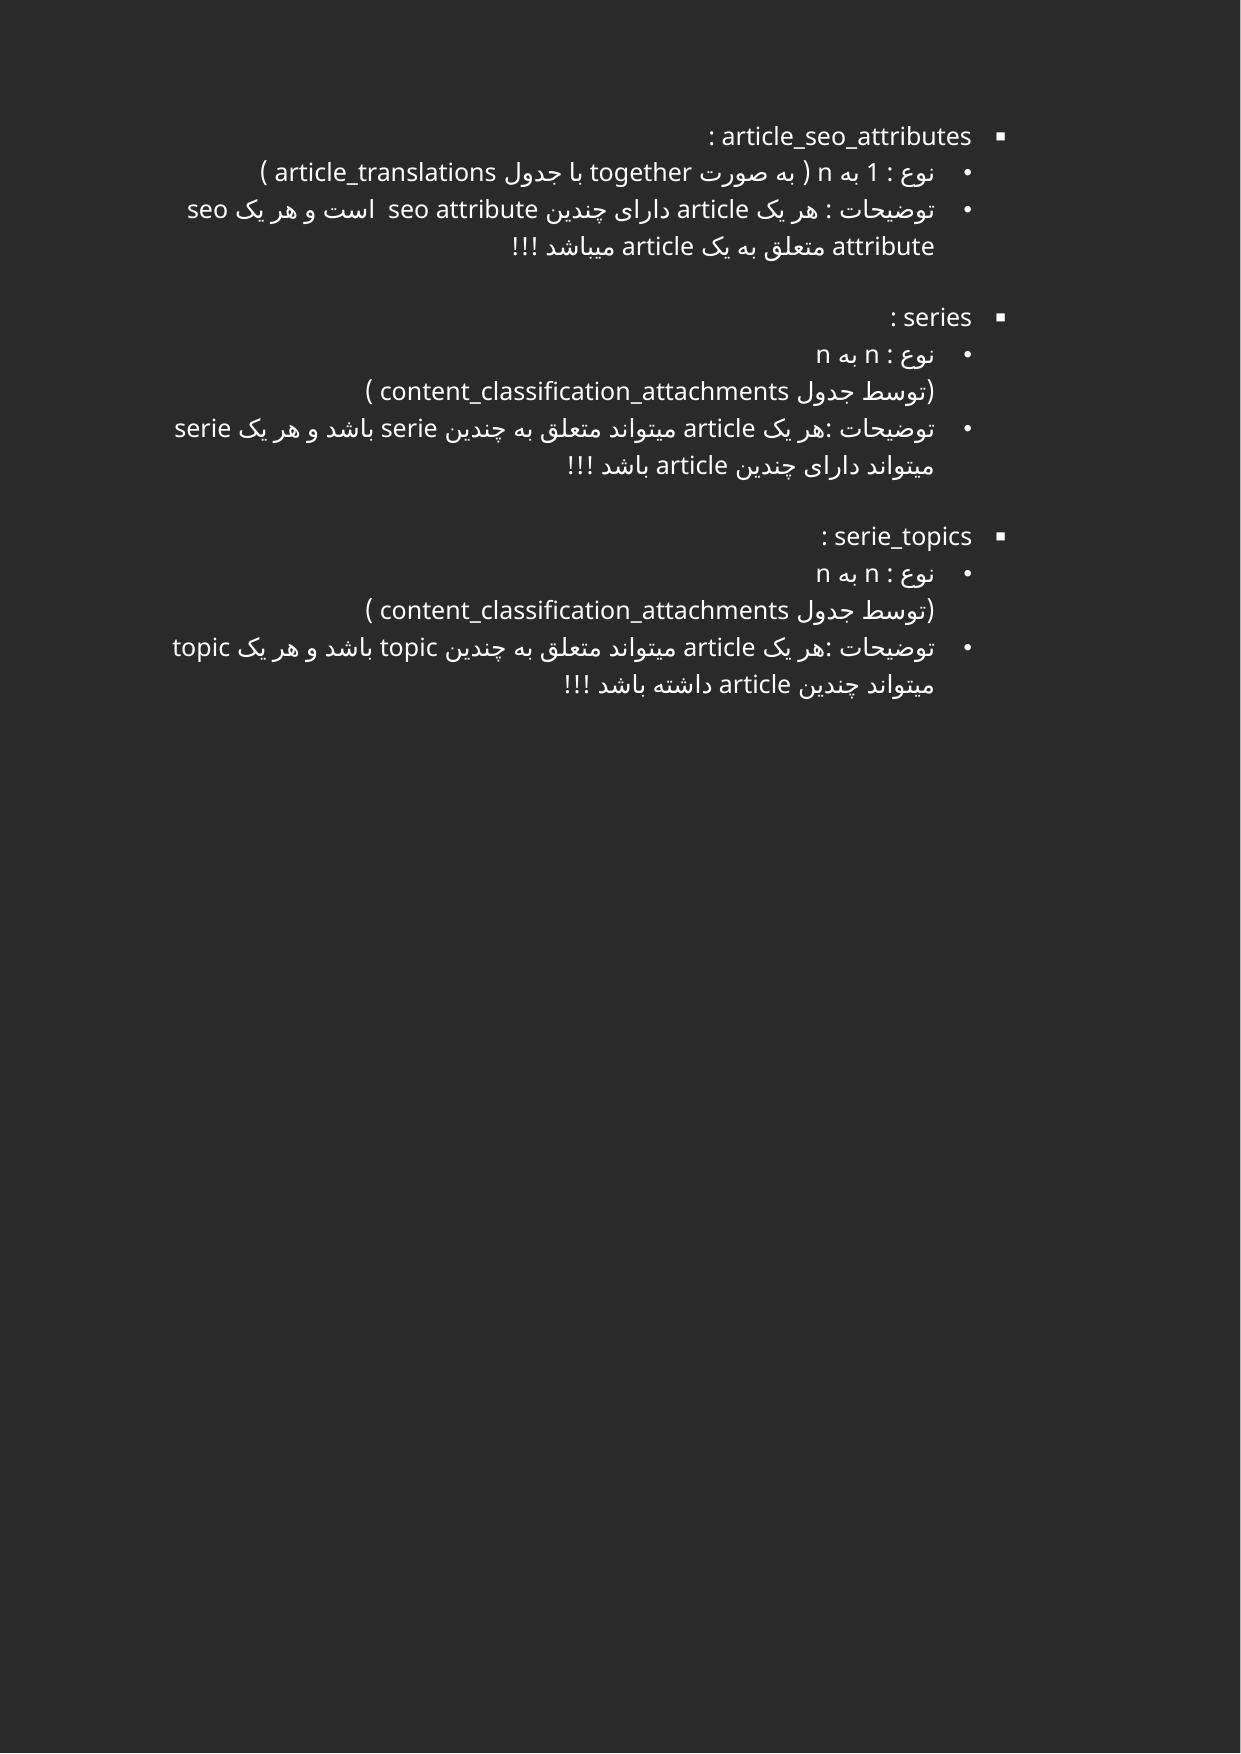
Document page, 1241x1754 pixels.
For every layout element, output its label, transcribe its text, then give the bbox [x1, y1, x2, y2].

list نوع :‌ 1 به n ( به صورت together با جدول article_translations ) [118, 155, 972, 192]
list نوع :‌ n به n [118, 556, 972, 593]
list نوع :‌ n به n [118, 337, 972, 374]
list series : [118, 300, 1010, 337]
list توضیحات :‌هر یک article میتواند متعلق به چندین topic باشد و هر یک topic میتواند چندین article داشته باشد !!! [118, 630, 972, 704]
list توضیحات :‌ هر یک article دارای چندین seo attribute است و هر یک seo attribute متعلق به یک article میباشد !!! [118, 192, 972, 266]
list (توسط جدول content_classification_attachments ) [118, 593, 972, 630]
list article_seo_attributes : [118, 118, 1010, 155]
list serie_topics : [118, 519, 1010, 556]
list توضیحات :‌هر یک article میتواند متعلق به چندین serie باشد و هر یک serie میتواند دارای چندین article باشد !!!‌ [118, 411, 972, 485]
list (توسط جدول content_classification_attachments ) [118, 374, 972, 411]
